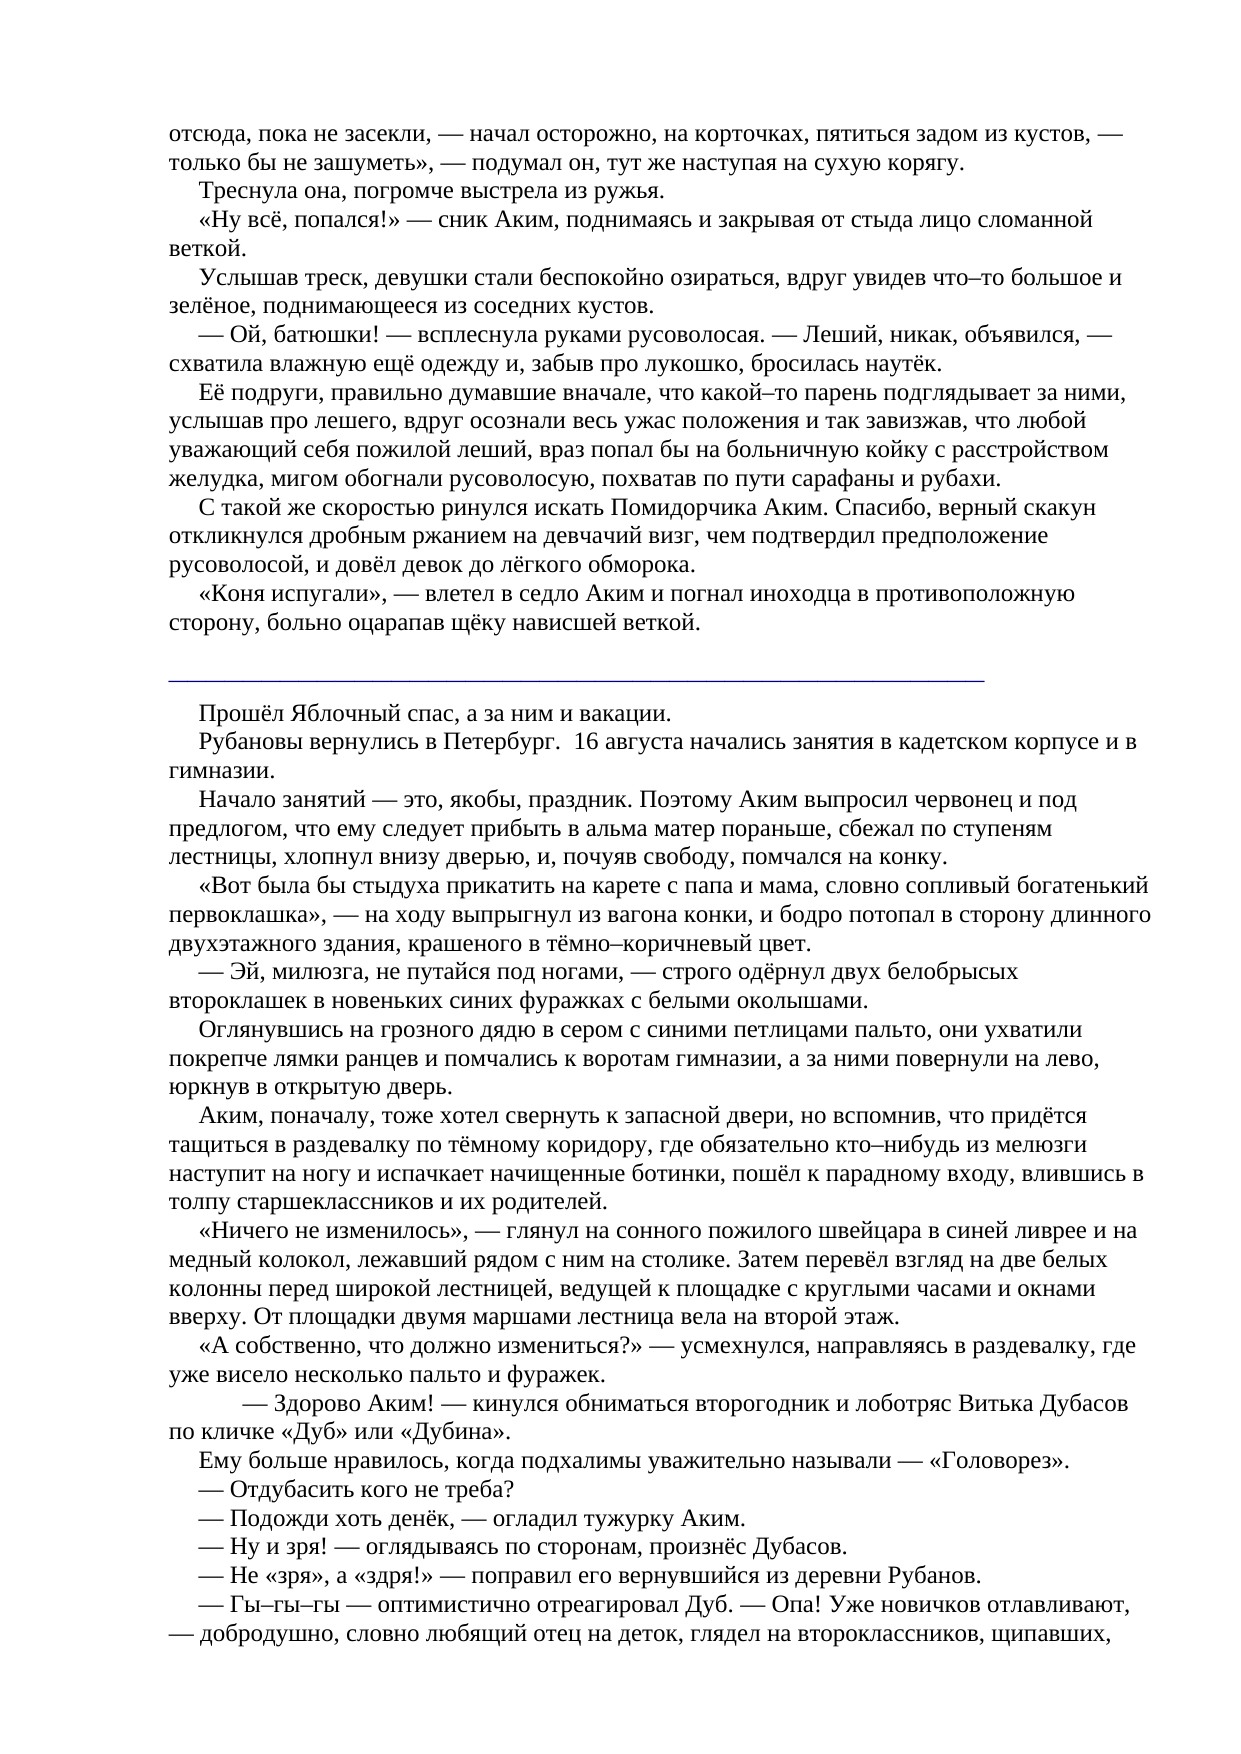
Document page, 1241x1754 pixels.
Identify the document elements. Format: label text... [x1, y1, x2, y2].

text — Ну и зря! — оглядываясь по сторонам, произнёс Дубасов. [169, 1531, 1152, 1560]
text Начало занятий — это, якобы, праздник. Поэтому Аким выпросил червонец и под предлогом, что ему следует прибыть в альма матер пораньше, сбежал по ступеням лестницы, хлопнул внизу дверью, и, почуяв свободу, помчался на конку. [169, 784, 1152, 870]
text «Ну всё, попался!» — сник Аким, поднимаясь и закрывая от стыда лицо сломанной веткой. [169, 204, 1152, 262]
text Услышав треск, девушки стали беспокойно озираться, вдруг увидев что–то большое и зелёное, поднимающееся из соседних кустов. [169, 262, 1152, 319]
subtitle ____________________________________________ [169, 647, 1152, 686]
text Аким, поначалу, тоже хотел свернуть к запасной двери, но вспомнив, что придётся тащиться в раздевалку по тёмному коридору, где обязательно кто–нибудь из мелюзги наступит на ногу и испачкает начищенные ботинки, пошёл к парадному входу, влившись в толпу старшеклассников и их родителей. [169, 1100, 1152, 1215]
text — Здорово Аким! — кинулся обниматься второгодник и лоботряс Витька Дубасов по кличке «Дуб» или «Дубина». [169, 1388, 1152, 1445]
text «Вот была бы стыдуха прикатить на карете с папа и мама, словно сопливый богатенький первоклашка», — на ходу выпрыгнул из вагона конки, и бодро потопал в сторону длинного двухэтажного здания, крашеного в тёмно–коричневый цвет. [169, 870, 1152, 956]
text «Ничего не изменилось», — глянул на сонного пожилого швейцара в синей ливрее и на медный колокол, лежавший рядом с ним на столике. Затем перевёл взгляд на две белых колонны перед широкой лестницей, ведущей к площадке с круглыми часами и окнами вверху. От площадки двумя маршами лестница вела на второй этаж. [169, 1215, 1152, 1330]
text отсюда, пока не засекли, — начал осторожно, на корточках, пятиться задом из кустов, — только бы не зашуметь», — подумал он, тут же наступая на сухую корягу. [169, 118, 1152, 176]
text «Коня испугали», — влетел в седло Аким и погнал иноходца в противоположную сторону, больно оцарапав щёку нависшей веткой. [169, 578, 1152, 636]
text — Подожди хоть денёк, — огладил тужурку Аким. [169, 1503, 1152, 1531]
text Прошёл Яблочный спас, а за ним и вакации. [169, 698, 1152, 726]
text Ему больше нравилось, когда подхалимы уважительно называли — «Головорез». [169, 1445, 1152, 1474]
text Оглянувшись на грозного дядю в сером с синими петлицами пальто, они ухватили покрепче лямки ранцев и помчались к воротам гимназии, а за ними повернули на лево, юркнув в открытую дверь. [169, 1014, 1152, 1100]
text Рубановы вернулись в Петербург. 16 августа начались занятия в кадетском корпусе и в гимназии. [169, 726, 1152, 784]
text — Гы–гы–гы — оптимистично отреагировал Дуб. — Опа! Уже новичков отлавливают, — добродушно, словно любящий отец на деток, глядел на второклассников, щипавших, [169, 1589, 1152, 1646]
text — Ой, батюшки! — всплеснула руками русоволосая. — Леший, никак, объявился, — схватила влажную ещё одежду и, забыв про лукошко, бросилась наутёк. [169, 319, 1152, 377]
text — Не «зря», а «здря!» — поправил его вернувшийся из деревни Рубанов. [169, 1560, 1152, 1589]
text С такой же скоростью ринулся искать Помидорчика Аким. Спасибо, верный скакун откликнулся дробным ржанием на девчачий визг, чем подтвердил предположение русоволосой, и довёл девок до лёгкого обморока. [169, 492, 1152, 578]
text — Отдубасить кого не треба? [169, 1474, 1152, 1503]
text Треснула она, погромче выстрела из ружья. [169, 176, 1152, 204]
text — Эй, милюзга, не путайся под ногами, — строго одёрнул двух белобрысых второклашек в новеньких синих фуражках с белыми околышами. [169, 956, 1152, 1014]
text «А собственно, что должно измениться?» — усмехнулся, направляясь в раздевалку, где уже висело несколько пальто и фуражек. [169, 1330, 1152, 1388]
text Её подруги, правильно думавшие вначале, что какой–то парень подглядывает за ними, услышав про лешего, вдруг осознали весь ужас положения и так завизжав, что любой уважающий себя пожилой леший, враз попал бы на больничную койку с расстройством желудка, мигом обогнали русоволосую, похватав по пути сарафаны и рубахи. [169, 377, 1152, 492]
